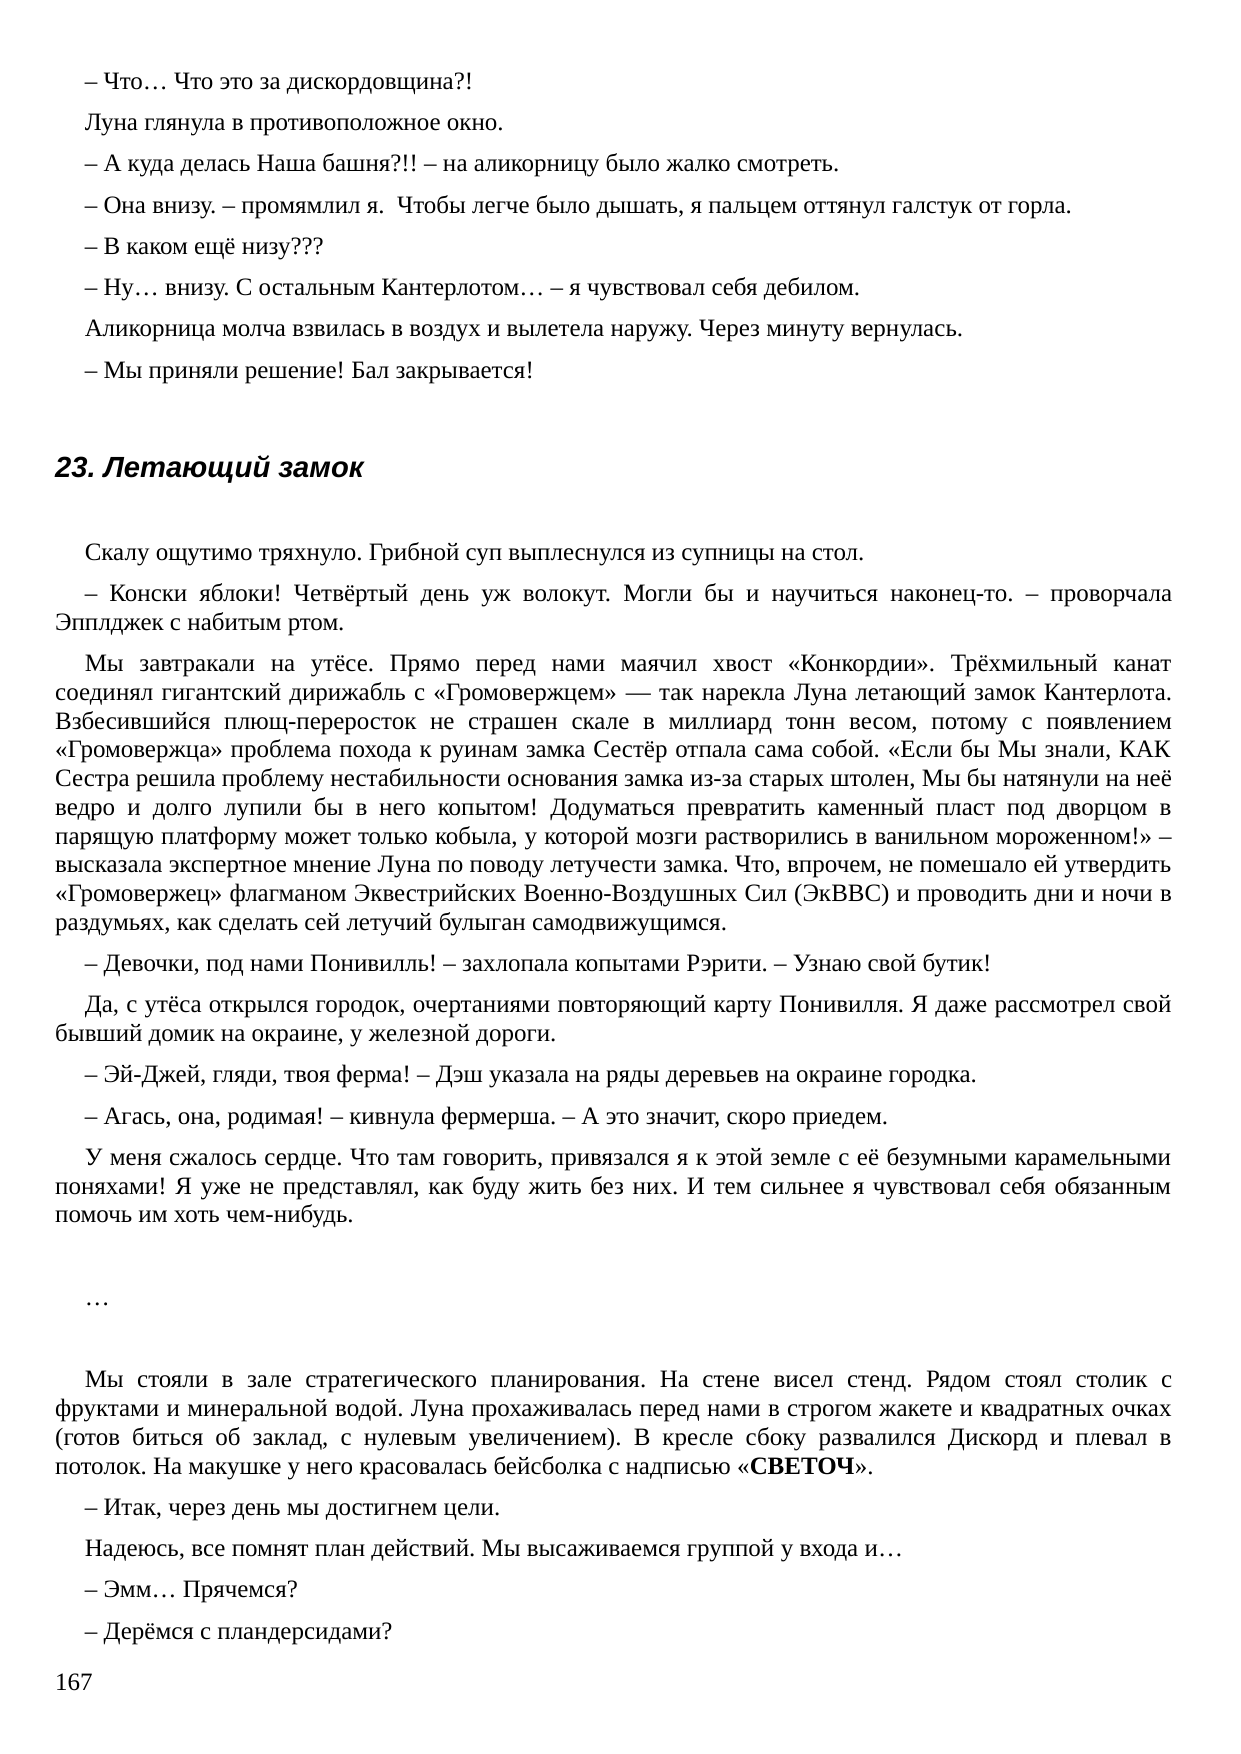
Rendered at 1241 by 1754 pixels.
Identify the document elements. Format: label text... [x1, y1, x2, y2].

text Да, с утёса открылся городок, очертаниями повторяющий карту Понивилля. Я даже рассмотрел свой бывший домик на окраине, у железной дороги. [55, 989, 1173, 1047]
subtitle 23. Летающий замок [55, 450, 1173, 483]
text Аликорница молча взвилась в воздух и вылетела наружу. Через минуту вернулась. [55, 313, 1173, 342]
text Луна глянула в противоположное окно. [55, 107, 1173, 136]
text Надеюсь, все помнят план действий. Мы высаживаемся группой у входа и… [55, 1533, 1173, 1562]
text … [55, 1282, 1173, 1311]
text – В каком ещё низу??? [55, 231, 1173, 260]
text – Ну… внизу. С остальным Кантерлотом… – я чувствовал себя дебилом. [55, 272, 1173, 301]
text – Итак, через день мы достигнем цели. [55, 1492, 1173, 1521]
text Мы стояли в зале стратегического планирования. На стене висел стенд. Рядом стоял столик с фруктами и минеральной водой. Луна прохаживалась перед нами в строгом жакете и квадратных очках (готов биться об заклад, с нулевым увеличением). В кресле сбоку развалился Дискорд и плевал в потолок. На макушке у него красовалась бейсболка с надписью «СВЕТОЧ». [55, 1364, 1173, 1479]
text – Что… Что это за дискордовщина?! [55, 66, 1173, 95]
text – Конски яблоки! Четвёртый день уж волокут. Могли бы и научиться наконец-то. – проворчала Эпплджек с набитым ртом. [55, 578, 1173, 636]
text – Эмм… Прячемся? [55, 1574, 1173, 1603]
text – Агась, она, родимая! – кивнула фермерша. – А это значит, скоро приедем. [55, 1101, 1173, 1129]
text У меня сжалось сердце. Что там говорить, привязался я к этой земле с её безумными карамельными поняхами! Я уже не представлял, как буду жить без них. И тем сильнее я чувствовал себя обязанным помочь им хоть чем-нибудь. [55, 1142, 1173, 1228]
text – Мы приняли решение! Бал закрывается! [55, 355, 1173, 383]
text Мы завтракали на утёсе. Прямо перед нами маячил хвост «Конкордии». Трёхмильный канат соединял гигантский дирижабль с «Громовержцем» — так нарекла Луна летающий замок Кантерлота. Взбесившийся плющ-переросток не страшен скале в миллиард тонн весом, потому с появлением «Громовержца» проблема похода к руинам замка Сестёр отпала сама собой. «Если бы Мы знали, КАК Сестра решила проблему нестабильности основания замка из-за старых штолен, Мы бы натянули на неё ведро и долго лупили бы в него копытом! Додуматься превратить каменный пласт под дворцом в парящую платформу может только кобыла, у которой мозги растворились в ванильном мороженном!» – высказала экспертное мнение Луна по поводу летучести замка. Что, впрочем, не помешало ей утвердить «Громовержец» флагманом Эквестрийских Военно-Воздушных Сил (ЭкВВС) и проводить дни и ночи в раздумьях, как сделать сей летучий булыган самодвижущимся. [55, 648, 1173, 936]
text – Дерёмся с пландерсидами? [55, 1616, 1173, 1644]
text – А куда делась Наша башня?!! – на аликорницу было жалко смотреть. [55, 148, 1173, 177]
text – Она внизу. – промямлил я. Чтобы легче было дышать, я пальцем оттянул галстук от горла. [55, 190, 1173, 218]
text – Девочки, под нами Понивилль! – захлопала копытами Рэрити. – Узнаю свой бутик! [55, 948, 1173, 977]
text – Эй-Джей, гляди, твоя ферма! – Дэш указала на ряды деревьев на окраине городка. [55, 1059, 1173, 1088]
text Скалу ощутимо тряхнуло. Грибной суп выплеснулся из супницы на стол. [55, 537, 1173, 566]
